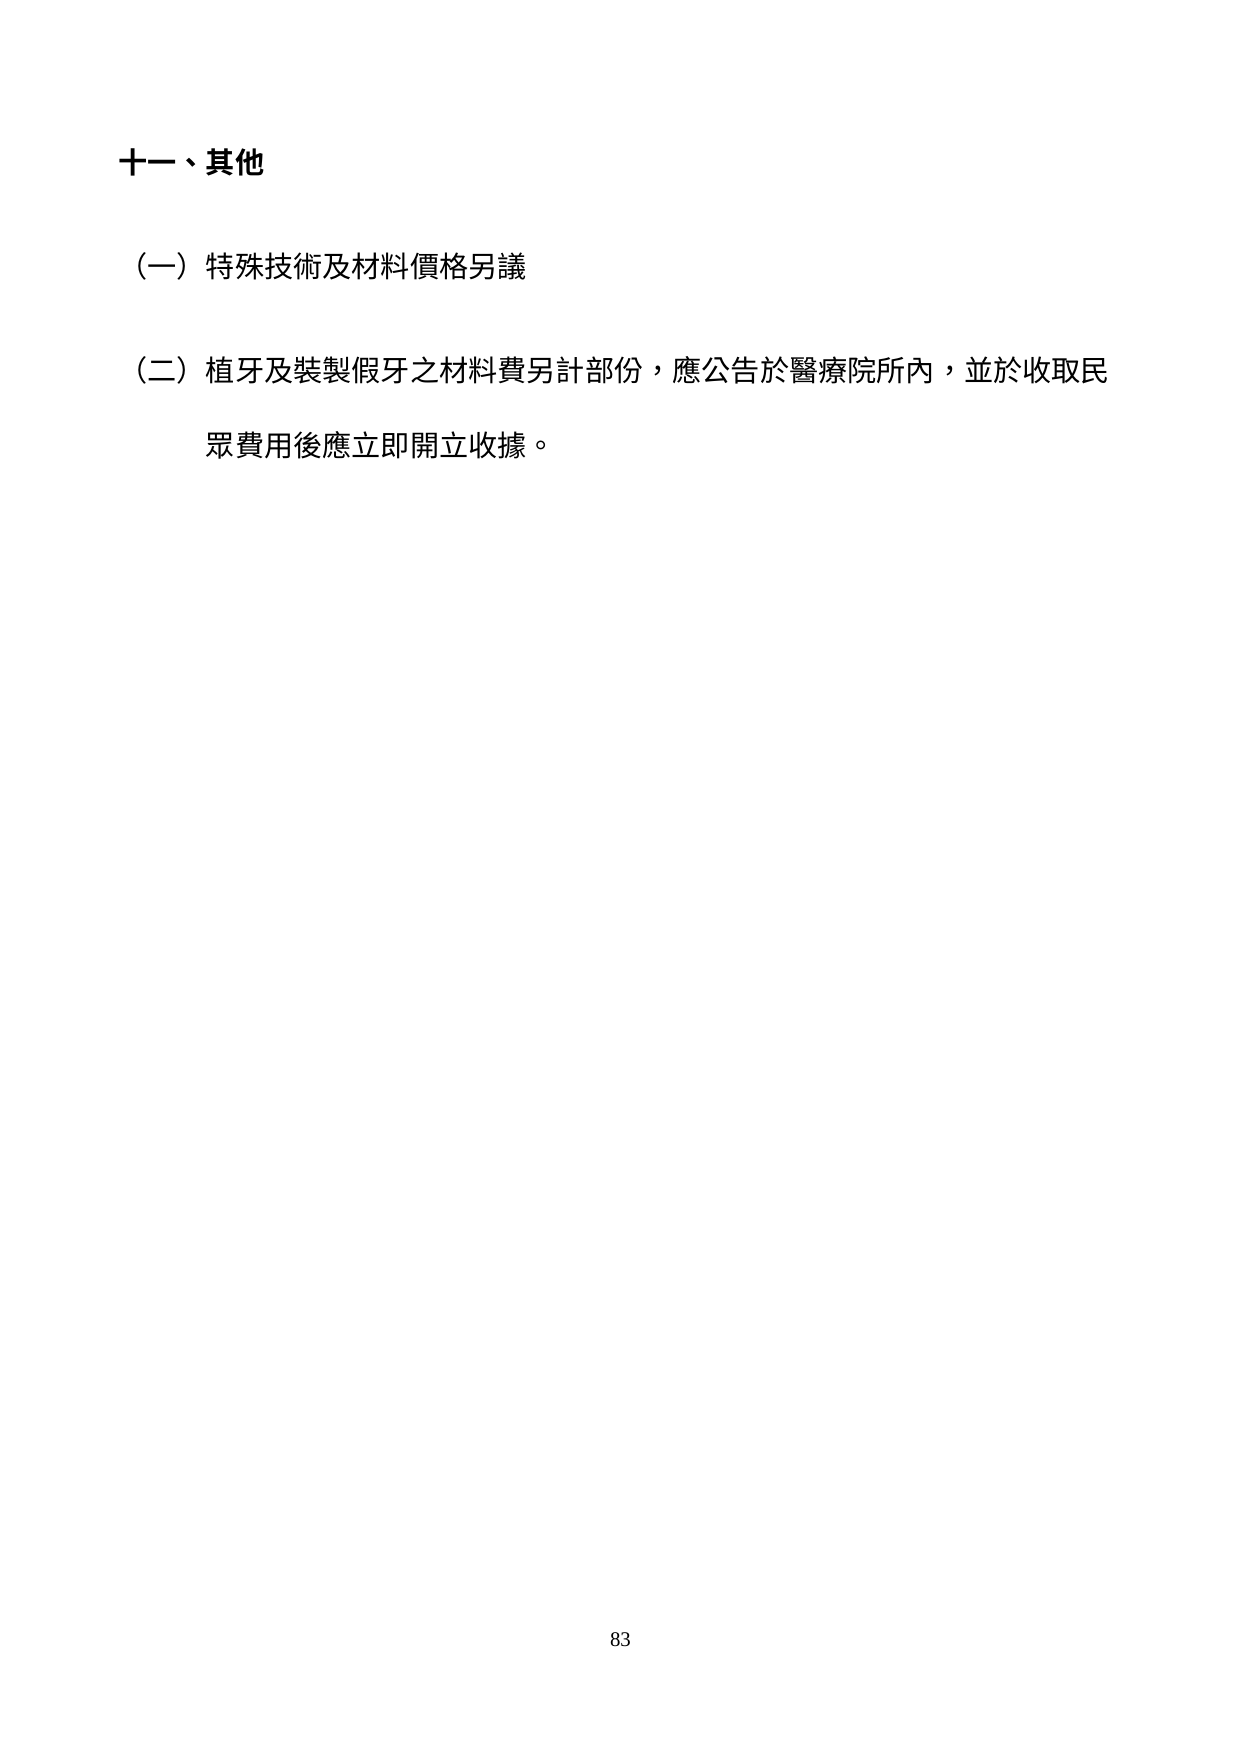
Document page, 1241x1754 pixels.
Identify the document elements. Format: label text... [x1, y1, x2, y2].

text （一）特殊技術及材料價格另議 [118, 227, 1122, 302]
text （二）植牙及裝製假牙之材料費另計部份，應公告於醫療院所內，並於收取民眾費用後應立即開立收據。 [118, 331, 1122, 481]
text 十一、其他 [118, 123, 1122, 198]
